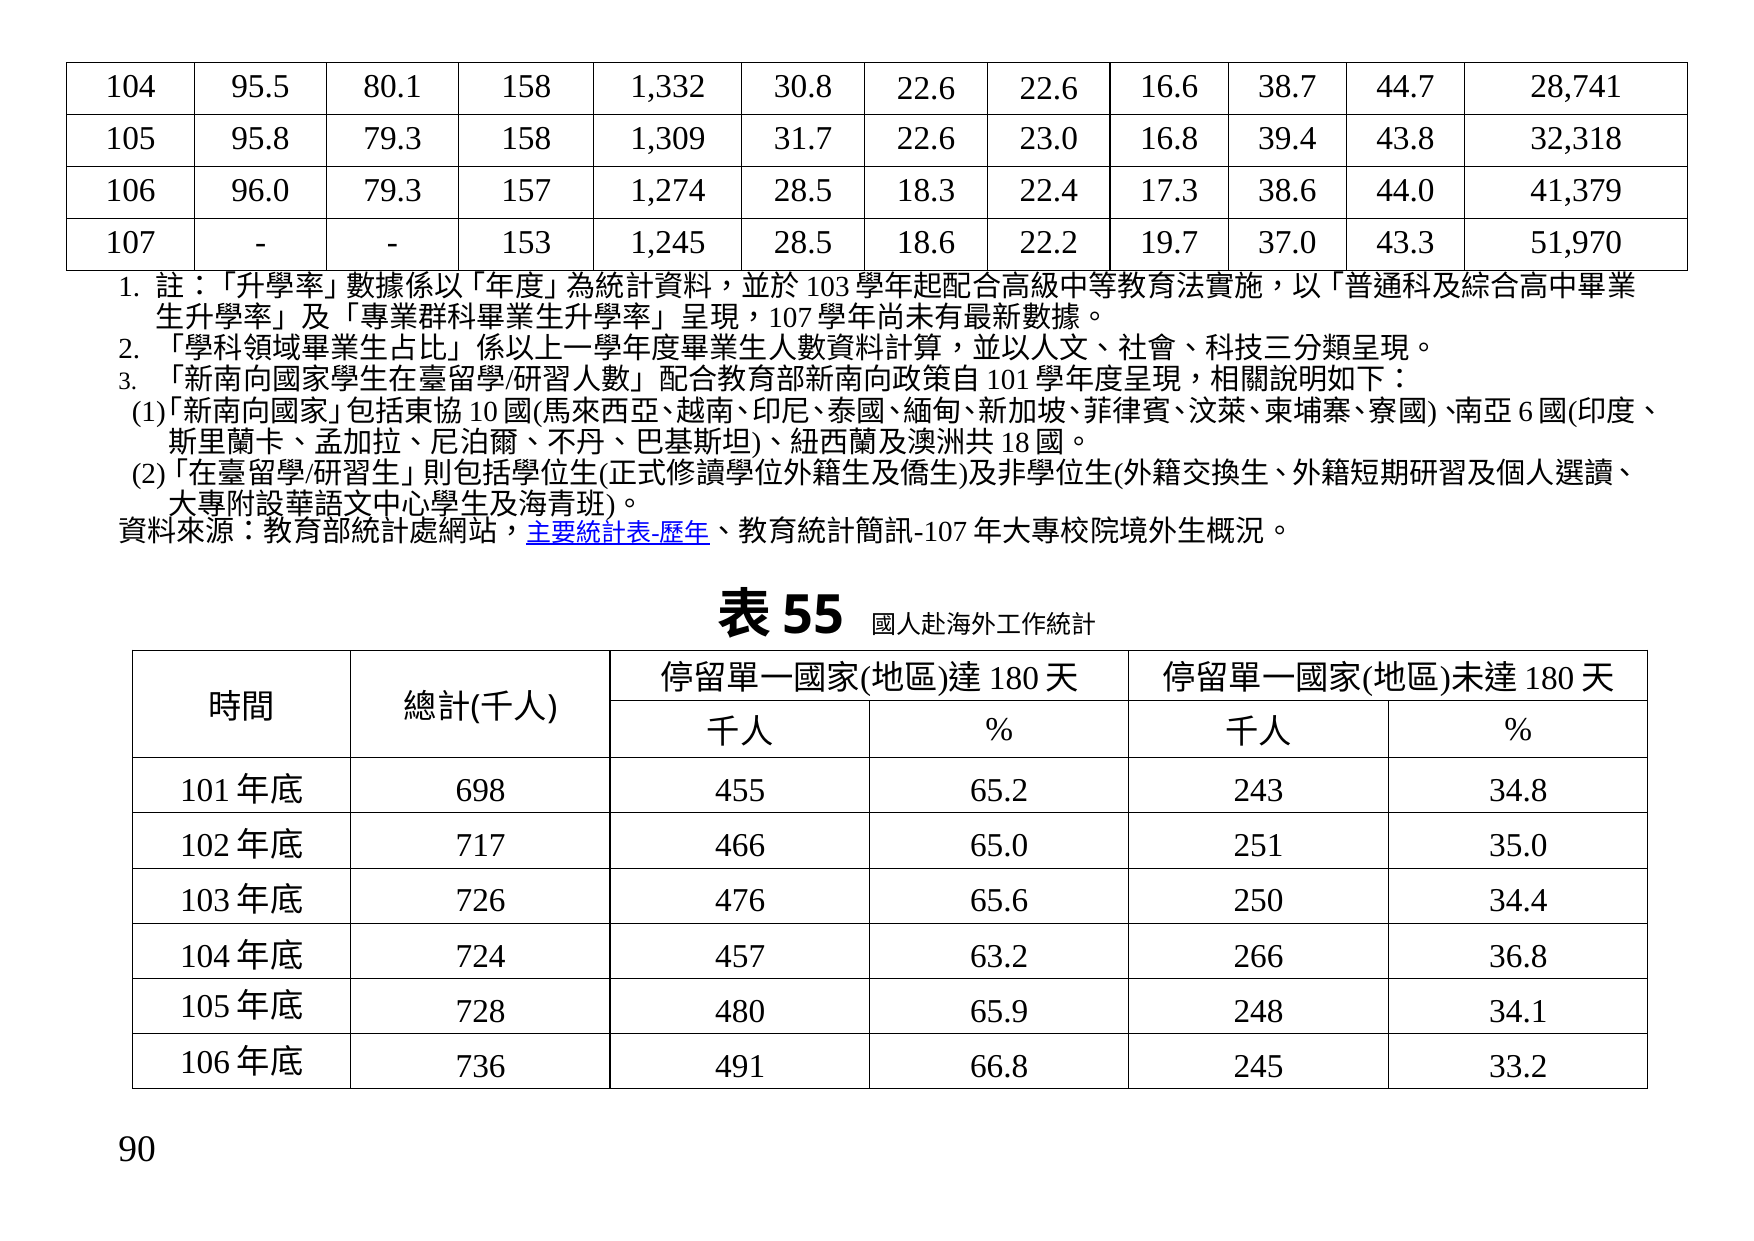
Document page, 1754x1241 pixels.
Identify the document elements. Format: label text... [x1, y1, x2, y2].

text 表55 國人赴海外工作統計 [118, 571, 1636, 649]
table_cell 466 [611, 813, 869, 867]
table_cell 63.2 [870, 924, 1128, 978]
table_cell 37.0 [1229, 219, 1346, 270]
table_cell 105 [67, 115, 194, 166]
table_cell 18.3 [865, 167, 987, 218]
table_cell 31.7 [742, 115, 864, 166]
table_cell 66.8 [870, 1034, 1128, 1088]
list 「學科領域畢業生占比」係以上一學年度畢業生人數資料計算，並以人文、社會、科技三分類呈現。 [118, 333, 1636, 365]
table_cell 724 [351, 924, 609, 978]
table_cell 44.7 [1347, 63, 1464, 114]
table_cell % [1389, 701, 1647, 757]
table_cell 80.1 [327, 63, 458, 114]
table_cell 728 [351, 979, 609, 1033]
table_cell 32,318 [1465, 115, 1687, 166]
text (2)「在臺留學/研習生」則包括學位生(正式修讀學位外籍生及僑生)及非學位生(外籍交換生、外籍短期研習及個人選讀、大專附設華語文中心學生及海青班)。 [132, 458, 1636, 521]
table_cell 16.8 [1111, 115, 1228, 166]
table_cell 455 [611, 758, 869, 812]
table_cell % [870, 701, 1128, 757]
table_cell 36.8 [1389, 924, 1647, 978]
table_cell 698 [351, 758, 609, 812]
table_cell 17.3 [1111, 167, 1228, 218]
table_cell 457 [611, 924, 869, 978]
table_cell 102年底 [133, 813, 350, 867]
table_cell 51,970 [1465, 219, 1687, 270]
table_cell 491 [611, 1034, 869, 1088]
table_cell 158 [459, 63, 593, 114]
table_cell 103年底 [133, 869, 350, 923]
table_cell - [327, 219, 458, 270]
table_cell 105年底 [133, 979, 350, 1033]
text (1)「新南向國家」包括東協10國(馬來西亞、越南、印尼、泰國、緬甸、新加坡、菲律賓、汶萊、柬埔寨、寮國)、南亞6國(印度、斯里蘭卡、孟加拉、尼泊爾、不丹、巴基斯坦)、紐西蘭及澳洲共18國。 [132, 396, 1636, 458]
table_cell 1,309 [594, 115, 741, 166]
table_cell 79.3 [327, 167, 458, 218]
table_cell 717 [351, 813, 609, 867]
table_cell 250 [1129, 869, 1388, 923]
table_cell 22.6 [865, 63, 987, 114]
table_cell 22.2 [988, 219, 1109, 270]
table_cell 38.6 [1229, 167, 1346, 218]
table_cell 65.0 [870, 813, 1128, 867]
table_header 停留單一國家(地區)未達180天 [1129, 651, 1647, 700]
table_cell 243 [1129, 758, 1388, 812]
table_cell 34.4 [1389, 869, 1647, 923]
table_cell 23.0 [988, 115, 1109, 166]
table_cell 41,379 [1465, 167, 1687, 218]
table_cell 736 [351, 1034, 609, 1088]
table_cell 104 [67, 63, 194, 114]
table_cell 266 [1129, 924, 1388, 978]
table_cell 106 [67, 167, 194, 218]
table_cell 30.8 [742, 63, 864, 114]
table_cell 22.6 [865, 115, 987, 166]
table_cell 34.8 [1389, 758, 1647, 812]
table_cell 101年底 [133, 758, 350, 812]
table_cell 39.4 [1229, 115, 1346, 166]
table_cell 245 [1129, 1034, 1388, 1088]
table_cell 28.5 [742, 219, 864, 270]
table_header 時間 [133, 651, 350, 757]
table_cell 35.0 [1389, 813, 1647, 867]
table_cell - [195, 219, 326, 270]
table_cell 95.8 [195, 115, 326, 166]
table_cell 16.6 [1111, 63, 1228, 114]
table_cell 96.0 [195, 167, 326, 218]
table_cell 44.0 [1347, 167, 1464, 218]
table_cell 1,332 [594, 63, 741, 114]
table_cell 33.2 [1389, 1034, 1647, 1088]
table_header 總計(千人) [351, 651, 609, 757]
table_cell 480 [611, 979, 869, 1033]
table_cell 153 [459, 219, 593, 270]
table_cell 43.8 [1347, 115, 1464, 166]
table_cell 1,274 [594, 167, 741, 218]
table_header 停留單一國家(地區)達180天 [611, 651, 1128, 700]
table_cell 28.5 [742, 167, 864, 218]
table_cell 34.1 [1389, 979, 1647, 1033]
text 資料來源：教育部統計處網站，主要統計表-歷年、教育統計簡訊-107年大專校院境外生概況。 [118, 521, 1636, 546]
table_cell 19.7 [1111, 219, 1228, 270]
table_cell 107 [67, 219, 194, 270]
table_cell 157 [459, 167, 593, 218]
table_cell 106年底 [133, 1034, 350, 1088]
table_cell 28,741 [1465, 63, 1687, 114]
table_cell 1,245 [594, 219, 741, 270]
table_cell 22.4 [988, 167, 1109, 218]
table_cell 65.2 [870, 758, 1128, 812]
table_cell 43.3 [1347, 219, 1464, 270]
table_cell 248 [1129, 979, 1388, 1033]
table_cell 158 [459, 115, 593, 166]
table_cell 千人 [1129, 701, 1388, 757]
table_cell 95.5 [195, 63, 326, 114]
table_cell 38.7 [1229, 63, 1346, 114]
list 「新南向國家學生在臺留學/研習人數」配合教育部新南向政策自101學年度呈現，相關說明如下： [118, 365, 1636, 396]
table_cell 千人 [611, 701, 869, 757]
table_cell 79.3 [327, 115, 458, 166]
table_cell 726 [351, 869, 609, 923]
table_cell 65.9 [870, 979, 1128, 1033]
table_cell 476 [611, 869, 869, 923]
table_cell 104年底 [133, 924, 350, 978]
table_cell 65.6 [870, 869, 1128, 923]
table_cell 22.6 [988, 63, 1109, 114]
table_cell 251 [1129, 813, 1388, 867]
list 註：「升學率」數據係以「年度」為統計資料，並於103學年起配合高級中等教育法實施，以「普通科及綜合高中畢業生升學率」及「專業群科畢業生升學率」呈現，107學年尚未有最新數據。 [118, 271, 1636, 333]
table_cell 18.6 [865, 219, 987, 270]
